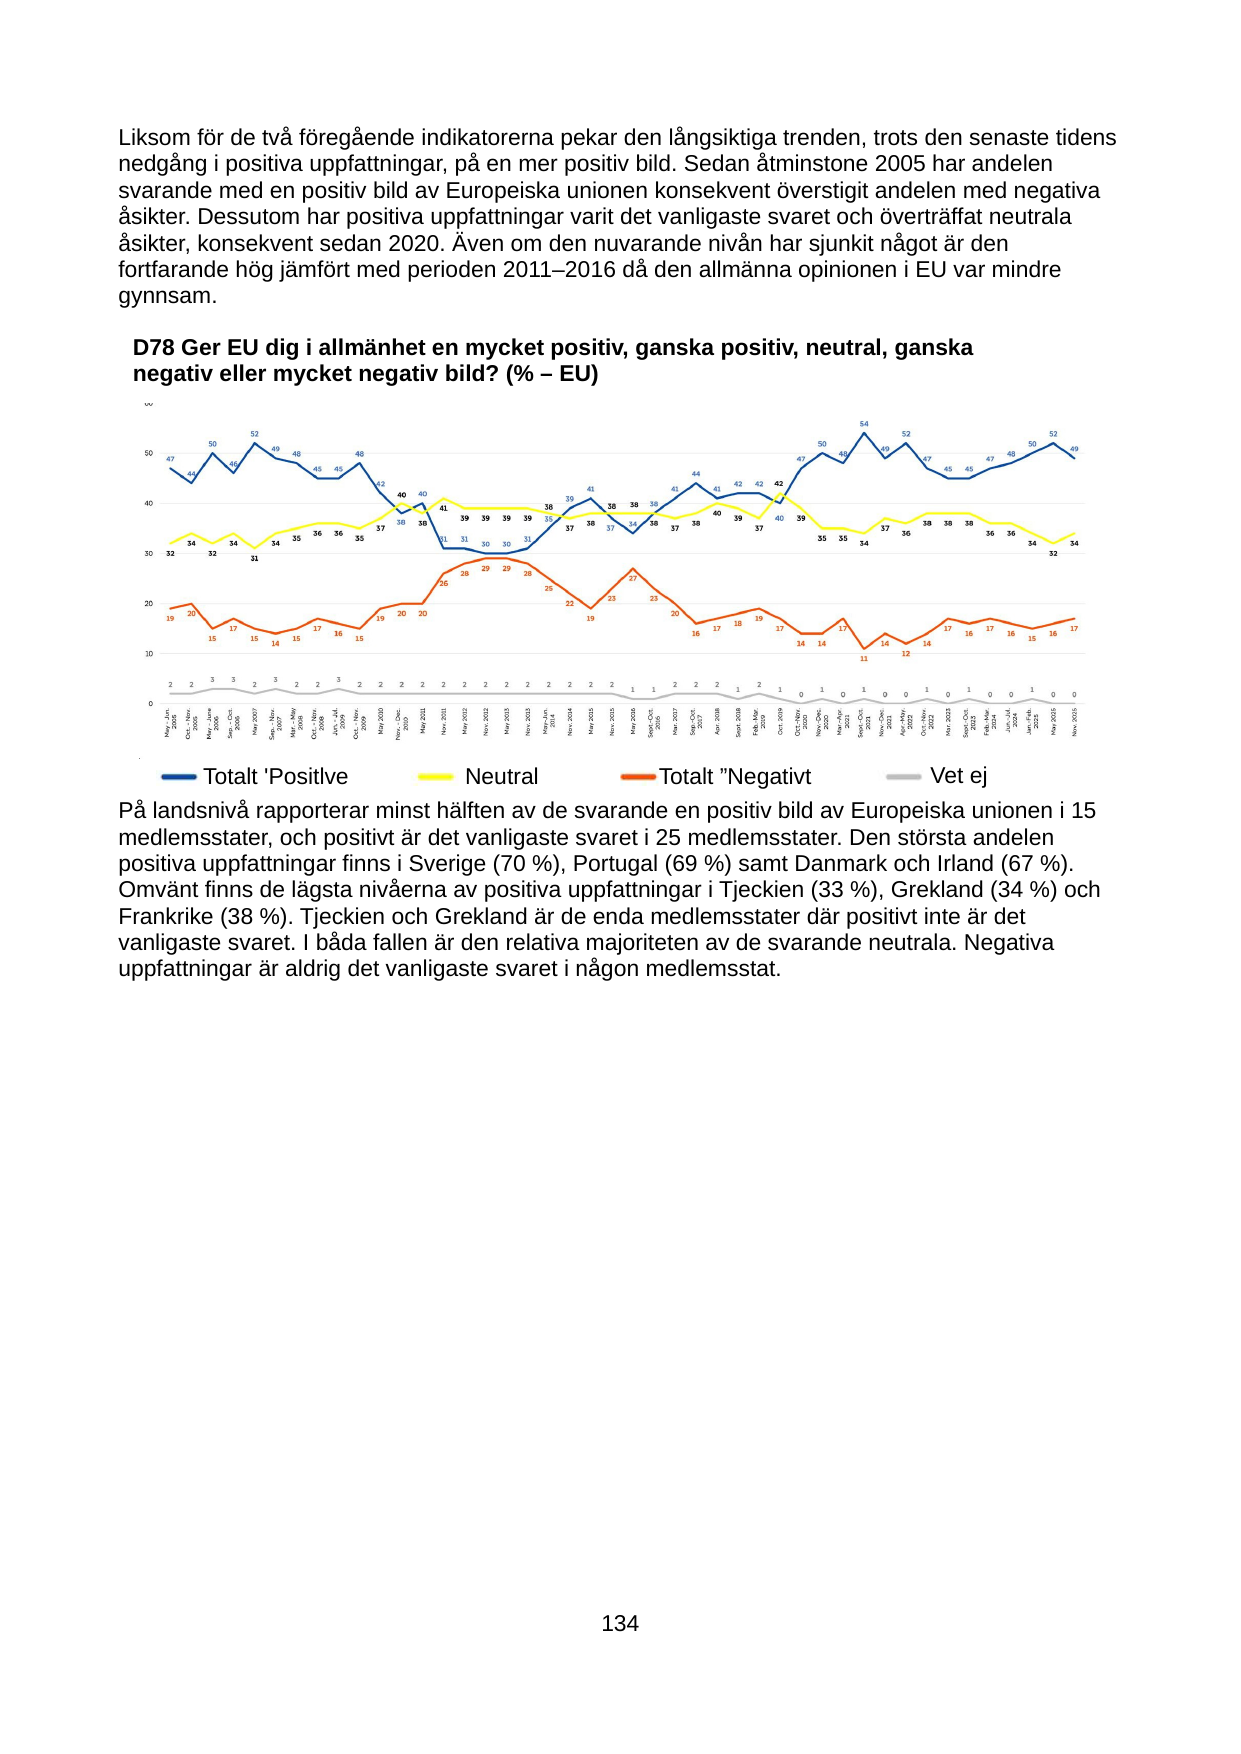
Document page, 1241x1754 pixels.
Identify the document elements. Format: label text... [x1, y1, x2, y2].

picture [759, 773, 765, 783]
picture [156, 764, 923, 786]
text Liksom för de två föregående indikatorerna pekar den långsiktiga trenden, trots den senaste tidens nedgång i positiva uppfattningar, på en mer positiv bild. Sedan åtminstone 2005 har andelen svarande med en positiv bild av Europeiska unionen konsekvent överstigit andelen med negativa åsikter. Dessutom har positiva uppfattningar varit det vanligaste svaret och överträffat neutrala åsikter, konsekvent sedan 2020. Även om den nuvarande nivån har sjunkit något är den fortfarande hög jämfört med perioden 2011–2016 då den allmänna opinionen i EU var mindre gynnsam. [118, 124, 1122, 308]
picture [139, 403, 1106, 759]
text På landsnivå rapporterar minst hälften av de svarande en positiv bild av Europeiska unionen i 15 medlemsstater, och positivt är det vanligaste svaret i 25 medlemsstater. Den största andelen positiva uppfattningar finns i Sverige (70 %), Portugal (69 %) samt Danmark och Irland (67 %). Omvänt finns de lägsta nivåerna av positiva uppfattningar i Tjeckien (33 %), Grekland (34 %) och Frankrike (38 %). Tjeckien och Grekland är de enda medlemsstater där positivt inte är det vanligaste svaret. I båda fallen är den relativa majoriteten av de svarande neutrala. Negativa uppfattningar är aldrig det vanligaste svaret i någon medlemsstat. [118, 320, 1122, 982]
